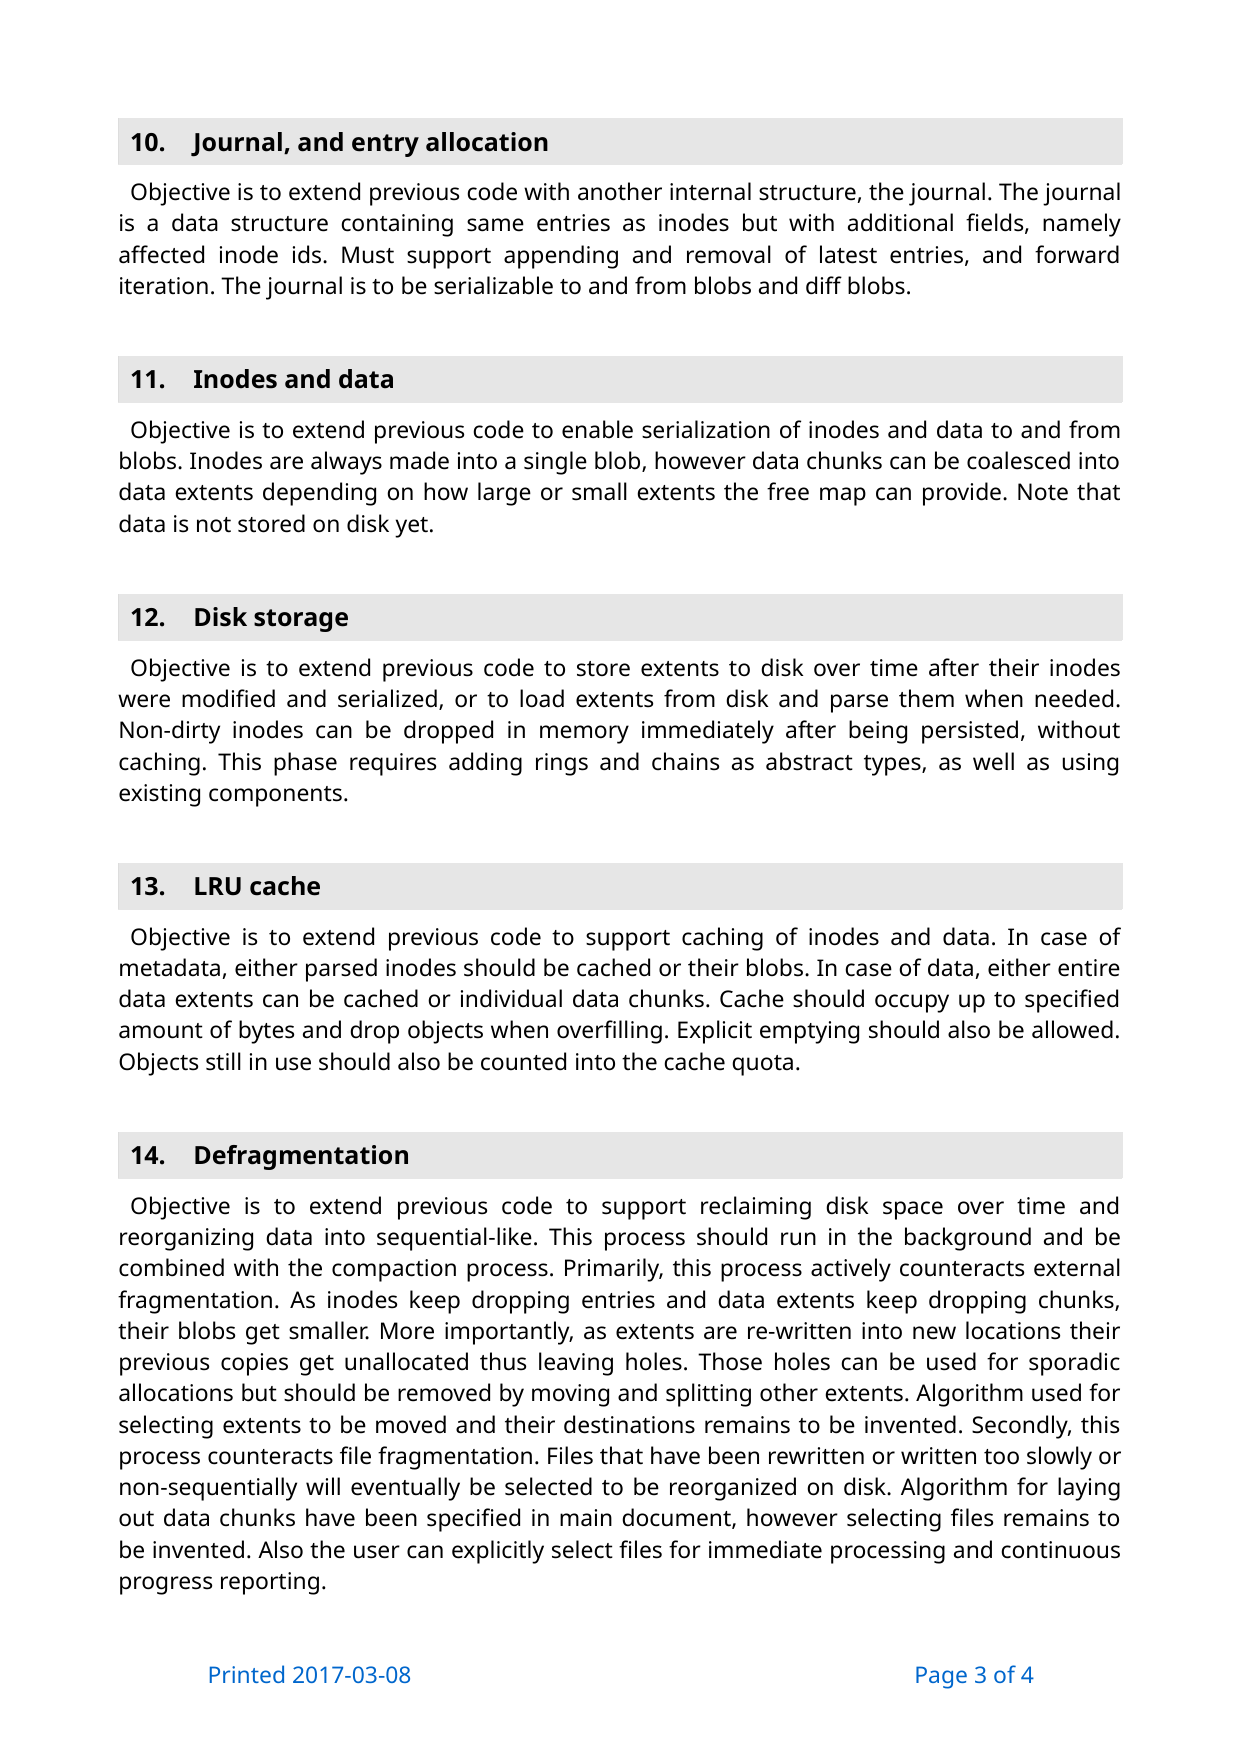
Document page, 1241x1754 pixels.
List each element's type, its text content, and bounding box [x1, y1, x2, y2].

subtitle Disk storage [119, 595, 1122, 640]
subtitle LRU cache [119, 864, 1122, 909]
subtitle Defragmentation [119, 1133, 1122, 1178]
text Objective is to extend previous code to enable serialization of inodes and data to and from blobs. Inodes are always made into a single blob, however data chunks can be coalesced into data extents depending on how large or small extents the free map can provide. Note that data is not stored on disk yet. [118, 414, 1122, 539]
subtitle Journal, and entry allocation [119, 119, 1122, 164]
text Objective is to extend previous code to store extents to disk over time after their inodes were modified and serialized, or to load extents from disk and parse them when needed. Non-dirty inodes can be dropped in memory immediately after being persisted, without caching. This phase requires adding rings and chains as abstract types, as well as using existing components. [118, 652, 1122, 808]
text Objective is to extend previous code to support reclaiming disk space over time and reorganizing data into sequential-like. This process should run in the background and be combined with the compaction process. Primarily, this process actively counteracts external fragmentation. As inodes keep dropping entries and data extents keep dropping chunks, their blobs get smaller. More importantly, as extents are re-written into new locations their previous copies get unallocated thus leaving holes. Those holes can be used for sporadic allocations but should be removed by moving and splitting other extents. Algorithm used for selecting extents to be moved and their destinations remains to be invented. Secondly, this process counteracts file fragmentation. Files that have been rewritten or written too slowly or non-sequentially will eventually be selected to be reorganized on disk. Algorithm for laying out data chunks have been specified in main document, however selecting files remains to be invented. Also the user can explicitly select files for immediate processing and continuous progress reporting. [118, 1190, 1122, 1596]
text Objective is to extend previous code to support caching of inodes and data. In case of metadata, either parsed inodes should be cached or their blobs. In case of data, either entire data extents can be cached or individual data chunks. Cache should occupy up to specified amount of bytes and drop objects when overfilling. Explicit emptying should also be allowed. Objects still in use should also be counted into the cache quota. [118, 921, 1122, 1077]
text Objective is to extend previous code with another internal structure, the journal. The journal is a data structure containing same entries as inodes but with additional fields, namely affected inode ids. Must support appending and removal of latest entries, and forward iteration. The journal is to be serializable to and from blobs and diff blobs. [118, 176, 1122, 301]
subtitle Inodes and data [119, 357, 1122, 402]
